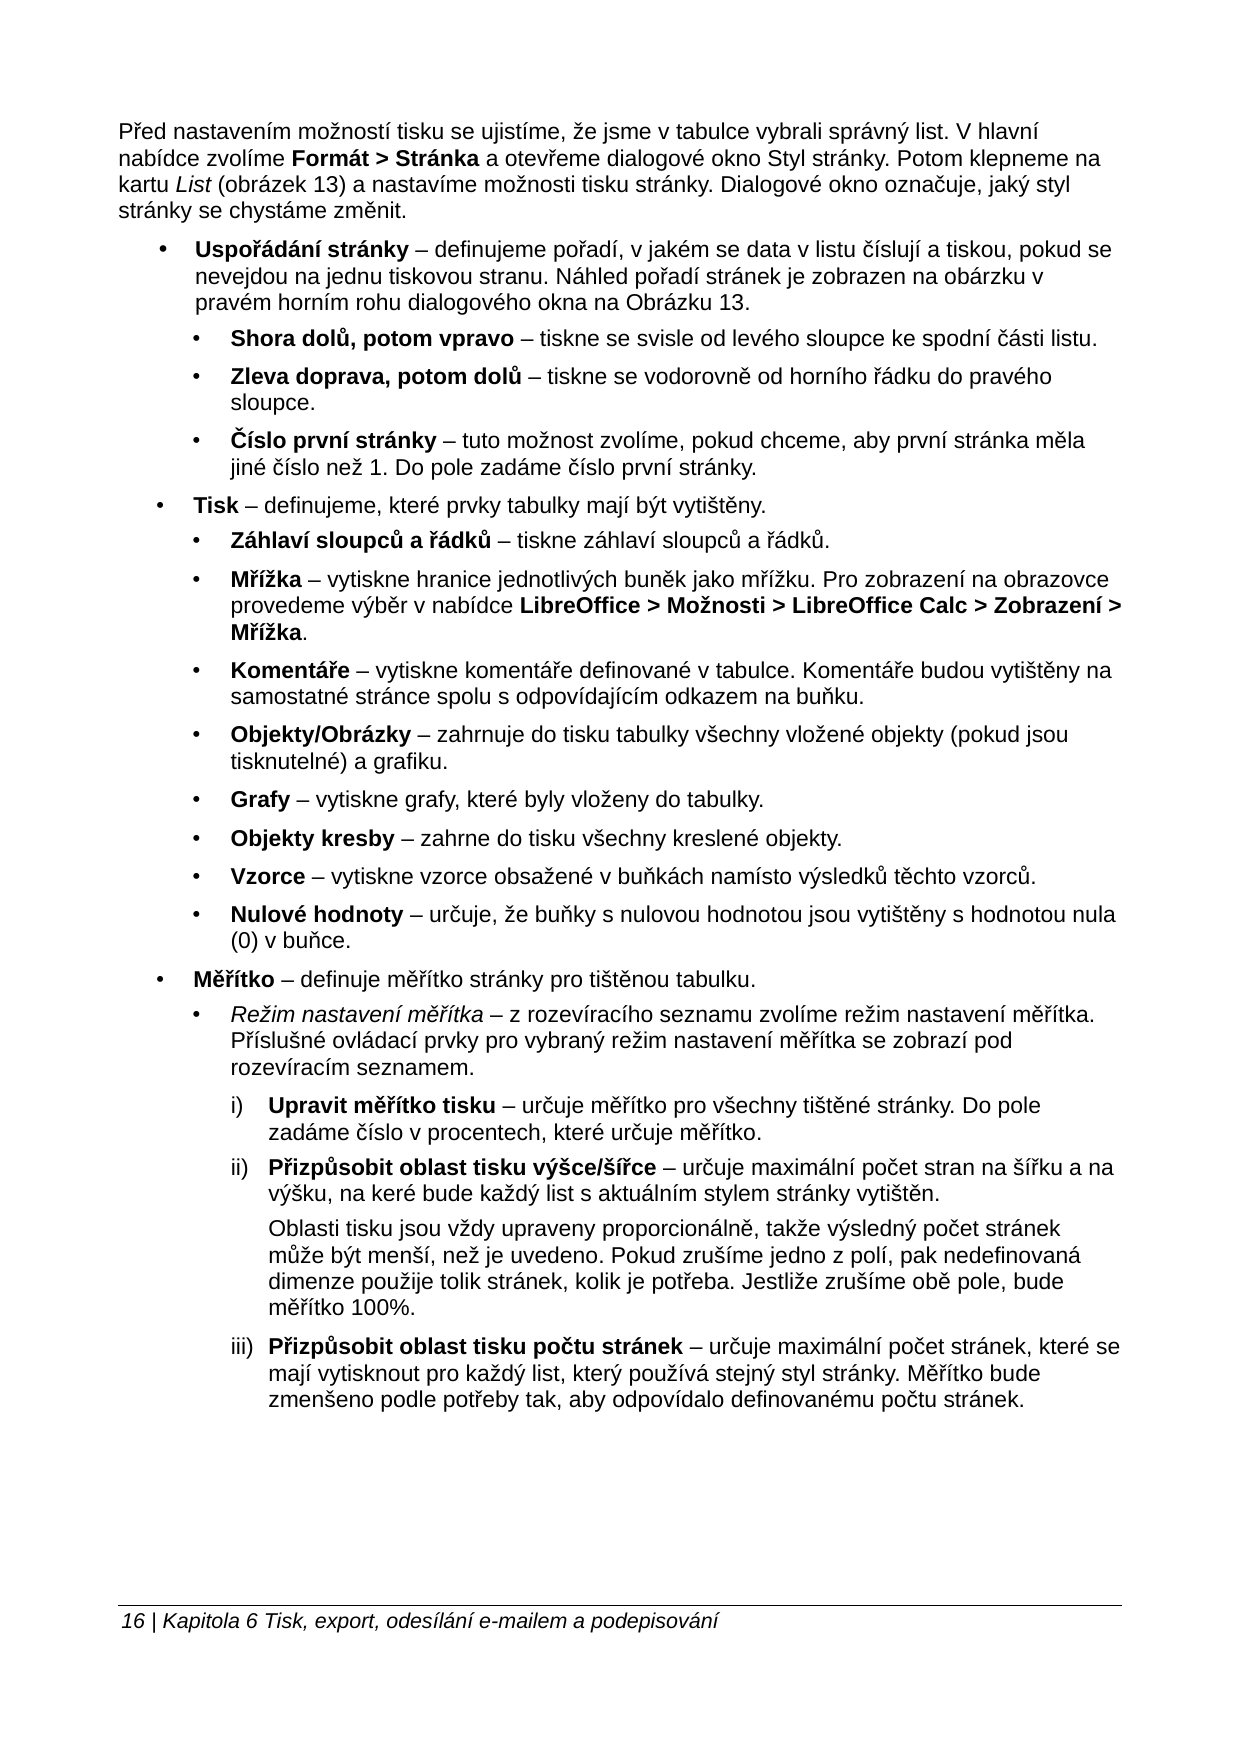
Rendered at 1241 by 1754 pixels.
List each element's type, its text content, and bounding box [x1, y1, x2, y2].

list Vzorce – vytiskne vzorce obsažené v buňkách namísto výsledků těchto vzorců. [192, 863, 1122, 889]
list Upravit měřítko tisku – určuje měřítko pro všechny tištěné stránky. Do pole zadáme číslo v procentech, které určuje měřítko. [231, 1092, 1122, 1145]
text Před nastavením možností tisku se ujistíme, že jsme v tabulce vybrali správný list. V hlavní nabídce zvolíme Formát > Stránka a otevřeme dialogové okno Styl stránky. Potom klepneme na kartu List (obrázek 13) a nastavíme možnosti tisku stránky. Dialogové okno označuje, jaký styl stránky se chystáme změnit. [118, 118, 1122, 223]
list Objekty kresby – zahrne do tisku všechny kreslené objekty. [192, 824, 1122, 851]
list Nulové hodnoty – určuje, že buňky s nulovou hodnotou jsou vytištěny s hodnotou nula (0) v buňce. [192, 901, 1122, 954]
list Shora dolů, potom vpravo – tiskne se svisle od levého sloupce ke spodní části listu. [192, 324, 1122, 351]
list Uspořádání stránky – definujeme pořadí, v jakém se data v listu číslují a tiskou, pokud se nevejdou na jednu tiskovou stranu. Náhled pořadí stránek je zobrazen na obárzku v pravém horním rohu dialogového okna na Obrázku 13. [156, 236, 1122, 316]
list Komentáře – vytiskne komentáře definované v tabulce. Komentáře budou vytištěny na samostatné stránce spolu s odpovídajícím odkazem na buňku. [192, 657, 1122, 709]
list Přizpůsobit oblast tisku výšce/šířce – určuje maximální počet stran na šířku a na výšku, na keré bude každý list s aktuálním stylem stránky vytištěn. [231, 1154, 1122, 1206]
list Zleva doprava, potom dolů – tiskne se vodorovně od horního řádku do pravého sloupce. [192, 363, 1122, 416]
list Režim nastavení měřítka – z rozevíracího seznamu zvolíme režim nastavení měřítka. Příslušné ovládací prvky pro vybraný režim nastavení měřítka se zobrazí pod rozevíracím seznamem. [192, 1001, 1122, 1080]
list Měřítko – definuje měřítko stránky pro tištěnou tabulku. [156, 966, 1122, 992]
list Grafy – vytiskne grafy, které byly vloženy do tabulky. [192, 786, 1122, 812]
list Objekty/Obrázky – zahrnuje do tisku tabulky všechny vložené objekty (pokud jsou tisknutelné) a grafiku. [192, 721, 1122, 774]
list Záhlaví sloupců a řádků – tiskne záhlaví sloupců a řádků. [192, 527, 1122, 554]
text Oblasti tisku jsou vždy upraveny proporcionálně, takže výsledný počet stránek může být menší, než je uvedeno. Pokud zrušíme jedno z polí, pak nedefinovaná dimenze použije tolik stránek, kolik je potřeba. Jestliže zrušíme obě pole, bude měřítko 100%. [268, 1215, 1122, 1321]
list Číslo první stránky – tuto možnost zvolíme, pokud chceme, aby první stránka měla jiné číslo než 1. Do pole zadáme číslo první stránky. [192, 427, 1122, 480]
list Tisk – definujeme, které prvky tabulky mají být vytištěny. [156, 492, 1122, 518]
list Přizpůsobit oblast tisku počtu stránek – určuje maximální počet stránek, které se mají vytisknout pro každý list, který používá stejný styl stránky. Měřítko bude zmenšeno podle potřeby tak, aby odpovídalo definovanému počtu stránek. [231, 1333, 1122, 1412]
list Mřížka – vytiskne hranice jednotlivých buněk jako mřížku. Pro zobrazení na obrazovce provedeme výběr v nabídce LibreOffice > Možnosti > LibreOffice Calc > Zobrazení > Mřížka. [192, 566, 1122, 645]
